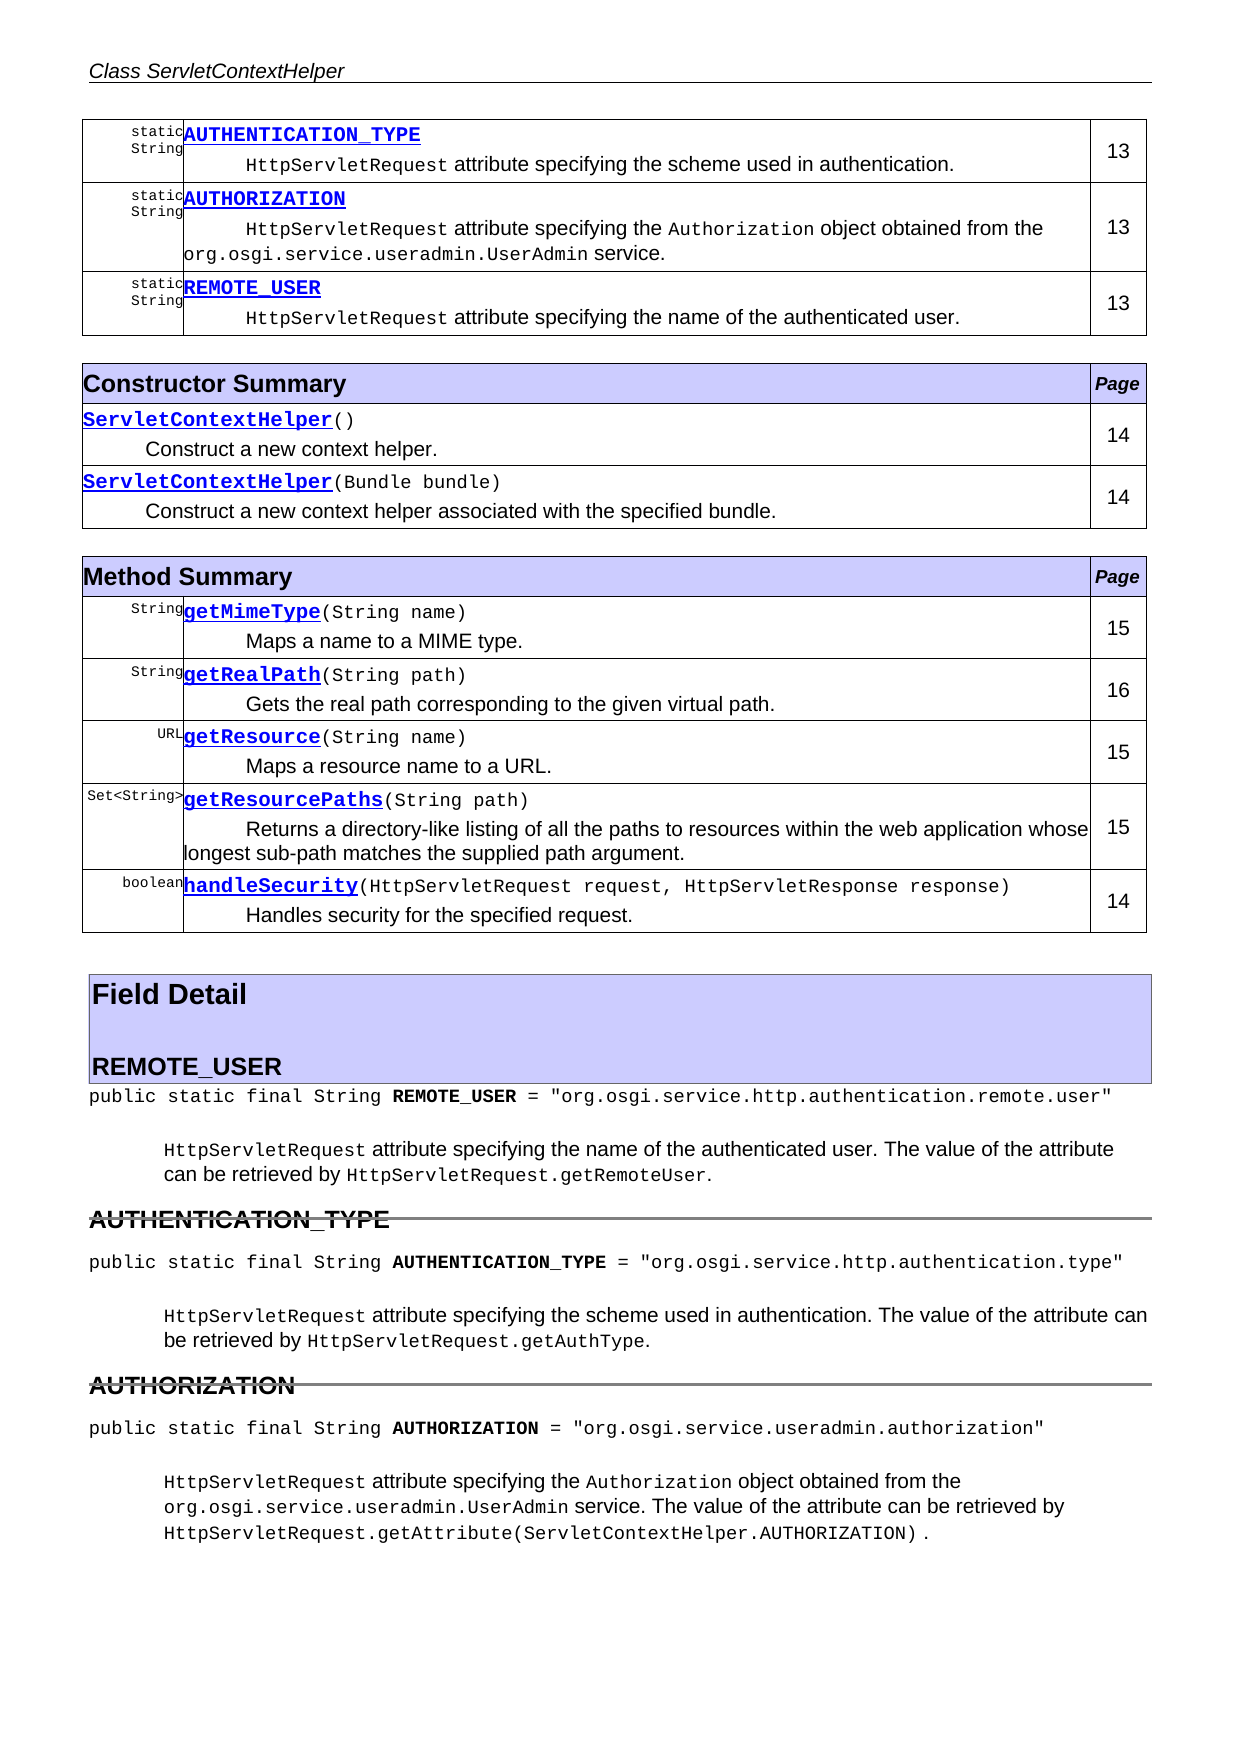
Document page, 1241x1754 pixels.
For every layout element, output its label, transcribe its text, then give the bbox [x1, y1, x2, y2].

table_cell static String [83, 120, 183, 182]
text public static final String REMOTE_USER = "org.osgi.service.http.authentication.remote.user" [88, 1087, 1152, 1108]
table_cell getResourcePaths(String path) Returns a directory-like listing of all the paths to resources within the web application whose longest sub-path matches the supplied path argument. [184, 784, 1090, 869]
table_cell ServletContextHelper() Construct a new context helper. [83, 404, 1090, 465]
text HttpServletRequest attribute specifying the name of the authenticated user. The value of the attribute can be retrieved by HttpServletRequest.getRemoteUser. [163, 1137, 1152, 1187]
text public static final String AUTHORIZATION = "org.osgi.service.useradmin.authorization" [88, 1419, 1152, 1440]
table_header Method Summary [83, 557, 1090, 596]
table_cell getRealPath(String path) Gets the real path corresponding to the given virtual path. [184, 659, 1090, 720]
table_cell AUTHORIZATION HttpServletRequest attribute specifying the Authorization object obtained from the org.osgi.service.useradmin.UserAdmin service. [184, 183, 1090, 271]
table_cell 17 [1091, 659, 1146, 720]
table_cell static String [83, 272, 183, 334]
table_cell getResource(String name) Maps a resource name to a URL. [184, 721, 1090, 783]
table_cell boolean [83, 870, 183, 932]
text HttpServletRequest attribute specifying the Authorization object obtained from the org.osgi.service.useradmin.UserAdmin service. The value of the attribute can be retrieved by HttpServletRequest.getAttribute(ServletContextHelper.AUTHORIZATION) . [163, 1469, 1152, 1545]
table_cell String [83, 659, 183, 720]
text HttpServletRequest attribute specifying the scheme used in authentication. The value of the attribute can be retrieved by HttpServletRequest.getAuthType. [163, 1303, 1152, 1353]
table_cell 15 [1091, 404, 1146, 465]
text public static final String AUTHENTICATION_TYPE = "org.osgi.service.http.authentication.type" [88, 1253, 1152, 1274]
table_cell REMOTE_USER HttpServletRequest attribute specifying the name of the authenticated user. [184, 272, 1090, 334]
table_cell String [83, 597, 183, 658]
table_cell 16 [1091, 597, 1146, 658]
table_cell static String [83, 183, 183, 271]
table_header Page [1091, 557, 1146, 596]
table_cell getMimeType(String name) Maps a name to a MIME type. [184, 597, 1090, 658]
table_cell AUTHENTICATION_TYPE HttpServletRequest attribute specifying the scheme used in authentication. [184, 120, 1090, 182]
table_cell ServletContextHelper(Bundle bundle) Construct a new context helper associated with the specified bundle. [83, 466, 1090, 527]
table_header Constructor Summary [83, 364, 1090, 403]
table_cell 14 [1091, 120, 1146, 182]
table_cell 14 [1091, 183, 1146, 271]
table_cell 15 [1091, 466, 1146, 527]
subtitle Field Detail [90, 975, 1151, 1011]
table_cell 16 [1091, 721, 1146, 783]
table_cell 15 [1091, 870, 1146, 932]
table_cell handleSecurity(HttpServletRequest request, HttpServletResponse response) Handles security for the specified request. [184, 870, 1090, 932]
table_cell URL [83, 721, 183, 783]
table_header Page [1091, 364, 1146, 403]
table_cell Set<String> [83, 784, 183, 869]
table_cell 16 [1091, 784, 1146, 869]
table_cell 14 [1091, 272, 1146, 334]
subtitle REMOTE_USER [90, 1049, 1151, 1083]
